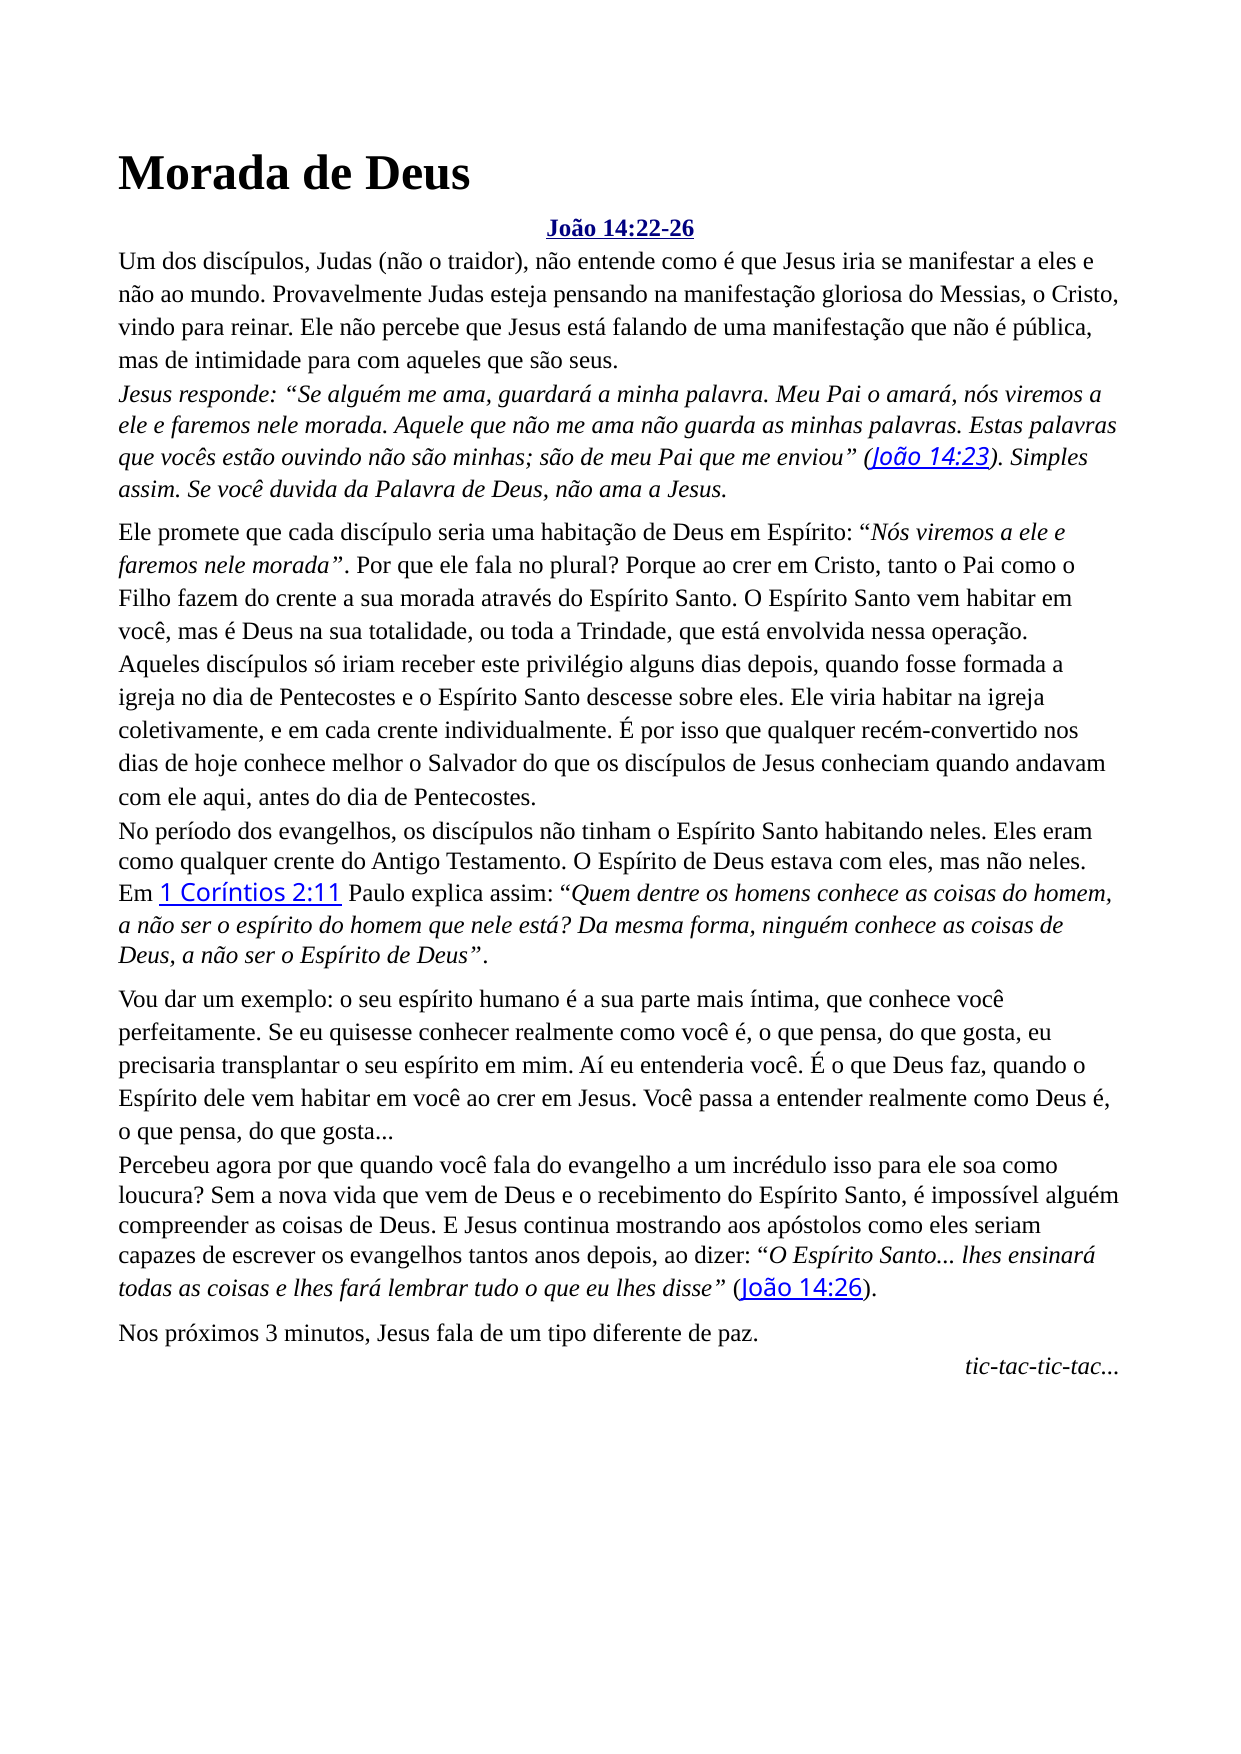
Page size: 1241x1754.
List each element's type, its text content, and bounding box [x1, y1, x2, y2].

text Aqueles discípulos só iriam receber este privilégio alguns dias depois, quando fosse formada a igreja no dia de Pentecostes e o Espírito Santo descesse sobre eles. Ele viria habitar na igreja coletivamente, e em cada crente individualmente. É por isso que qualquer recém-convertido nos dias de hoje conhece melhor o Salvador do que os discípulos de Jesus conheciam quando andavam com ele aqui, antes do dia de Pentecostes. [118, 649, 1122, 810]
text Ele promete que cada discípulo seria uma habitação de Deus em Espírito: “Nós viremos a ele e faremos nele morada”. Por que ele fala no plural? Porque ao crer em Cristo, tanto o Pai como o Filho fazem do crente a sua morada através do Espírito Santo. O Espírito Santo vem habitar em você, mas é Deus na sua totalidade, ou toda a Trindade, que está envolvida nessa operação. [118, 517, 1122, 645]
text Jesus responde: “Se alguém me ama, guardará a minha palavra. Meu Pai o amará, nós viremos a ele e faremos nele morada. Aquele que não me ama não guarda as minhas palavras. Estas palavras que vocês estão ouvindo não são minhas; são de meu Pai que me enviou” (João 14:23). Simples assim. Se você duvida da Palavra de Deus, não ama a Jesus. [118, 378, 1122, 503]
text Percebeu agora por que quando você fala do evangelho a um incrédulo isso para ele soa como loucura? Sem a nova vida que vem de Deus e o recebimento do Espírito Santo, é impossível alguém compreender as coisas de Deus. E Jesus continua mostrando aos apóstolos como eles seriam capazes de escrever os evangelhos tantos anos depois, ao dizer: “O Espírito Santo... lhes ensinará todas as coisas e lhes fará lembrar tudo o que eu lhes disse” (João 14:26). [118, 1149, 1122, 1303]
text No período dos evangelhos, os discípulos não tinham o Espírito Santo habitando neles. Eles eram como qualquer crente do Antigo Testamento. O Espírito de Deus estava com eles, mas não neles. Em 1 Coríntios 2:11 Paulo explica assim: “Quem dentre os homens conhece as coisas do homem, a não ser o espírito do homem que nele está? Da mesma forma, ninguém conhece as coisas de Deus, a não ser o Espírito de Deus”. [118, 814, 1122, 969]
subtitle Morada de Deus [118, 143, 1122, 201]
text João 14:22-26 [118, 213, 1122, 242]
text Nos próximos 3 minutos, Jesus fala de um tipo diferente de paz. [118, 1318, 1122, 1347]
text Vou dar um exemplo: o seu espírito humano é a sua parte mais íntima, que conhece você perfeitamente. Se eu quisesse conhecer realmente como você é, o que pensa, do que gosta, eu precisaria transplantar o seu espírito em mim. Aí eu entenderia você. É o que Deus faz, quando o Espírito dele vem habitar em você ao crer em Jesus. Você passa a entender realmente como Deus é, o que pensa, do que gosta... [118, 984, 1122, 1145]
text Um dos discípulos, Judas (não o traidor), não entende como é que Jesus iria se manifestar a eles e não ao mundo. Provavelmente Judas esteja pensando na manifestação gloriosa do Messias, o Cristo, vindo para reinar. Ele não percebe que Jesus está falando de uma manifestação que não é pública, mas de intimidade para com aqueles que são seus. [118, 246, 1122, 374]
text tic-tac-tic-tac... [118, 1351, 1122, 1380]
